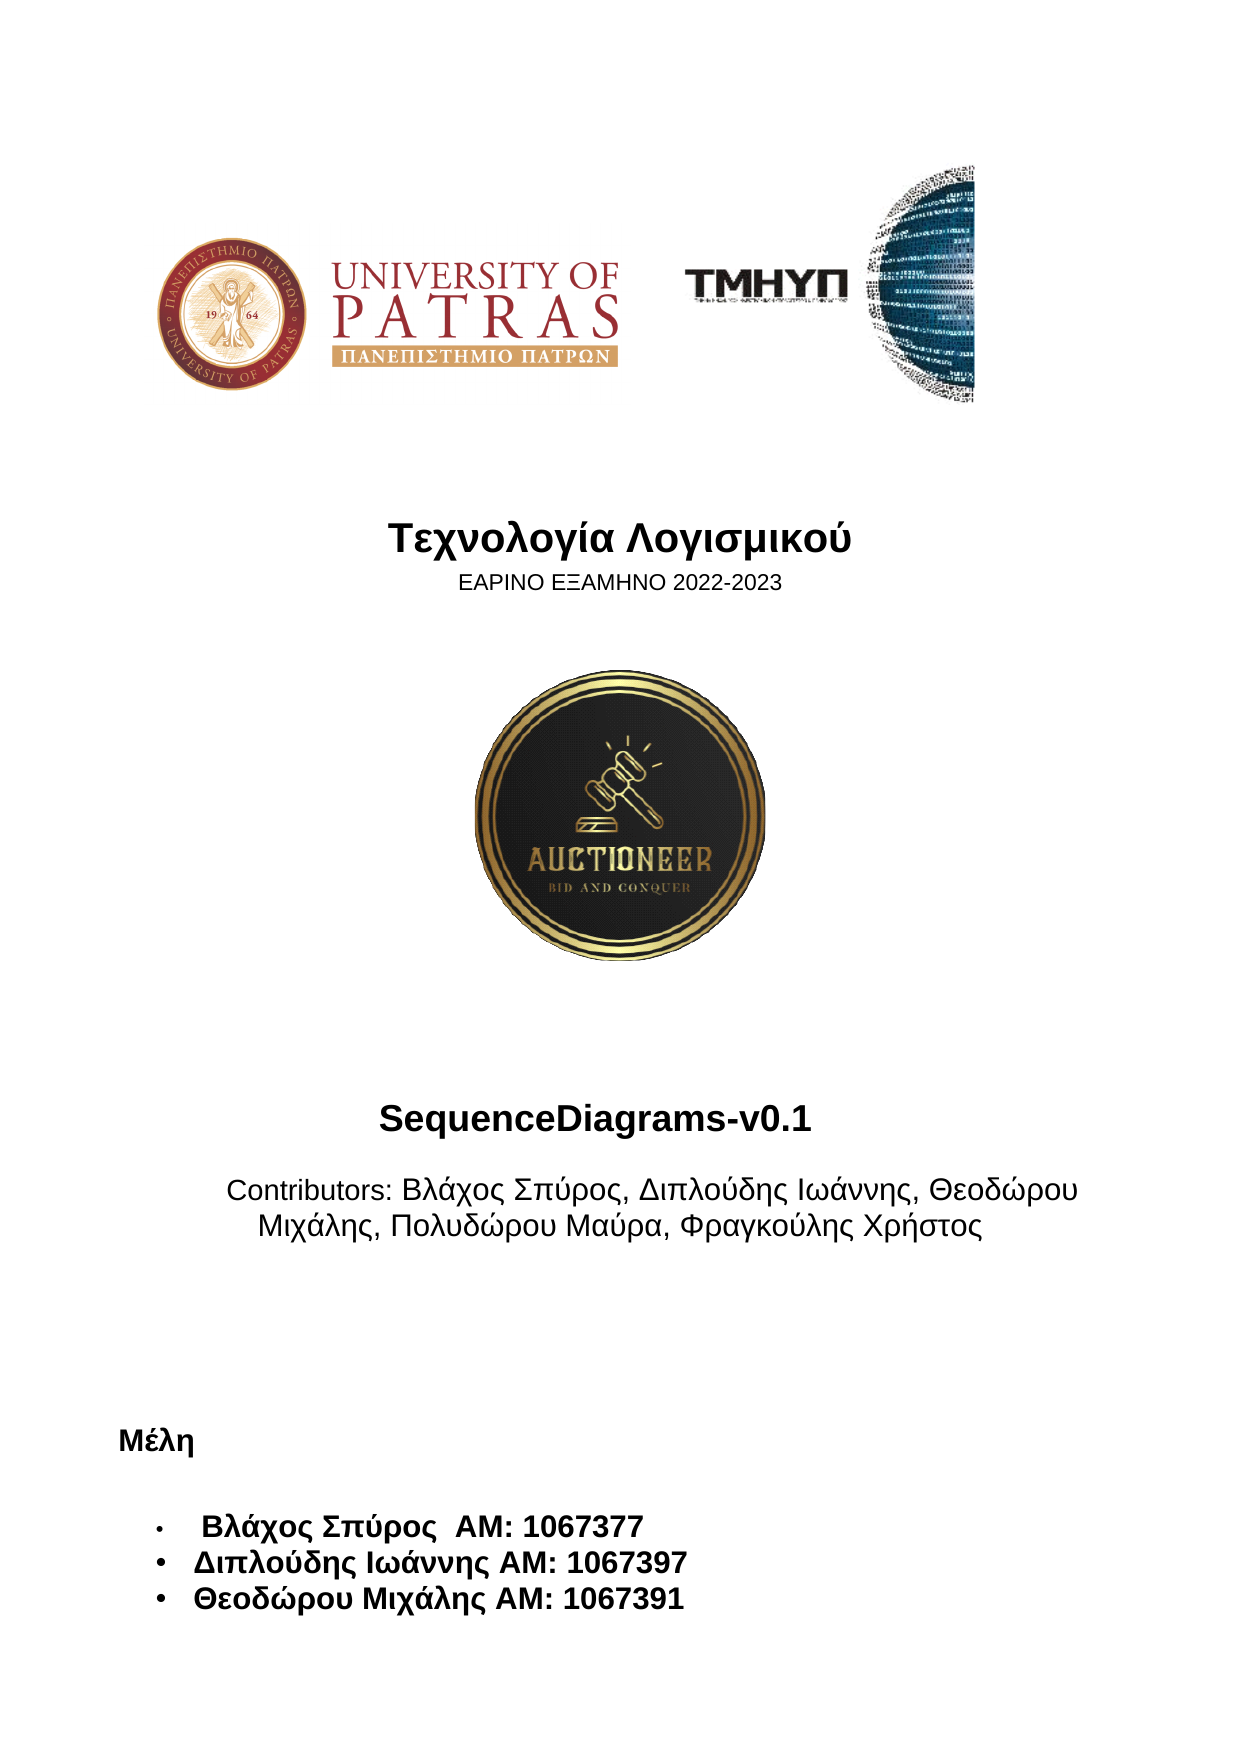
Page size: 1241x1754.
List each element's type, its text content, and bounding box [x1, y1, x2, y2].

text Contributors: Βλάχος Σπύρος, Διπλούδης Ιωάννης, Θεοδώρου Μιχάλης, Πολυδώρου Μαύρα, Φραγκούλης Χρήστος [118, 1171, 1122, 1243]
text SequenceDiagrams-v0.1 [118, 1096, 1122, 1139]
list Βλάχος Σπύρος ΑΜ: 1067377 [156, 1508, 1122, 1544]
text Τεχνολογία Λογισμικού [118, 513, 1122, 561]
text Μέλη [118, 1422, 1122, 1458]
list Διπλούδης Ιωάννης ΑΜ: 1067397 [156, 1544, 1122, 1580]
list Θεοδώρου Μιχάλης ΑΜ: 1067391 [156, 1580, 1122, 1616]
text ΕΑΡΙΝΟ ΕΞΑΜΗΝΟ 2022-2023 [118, 568, 1122, 595]
